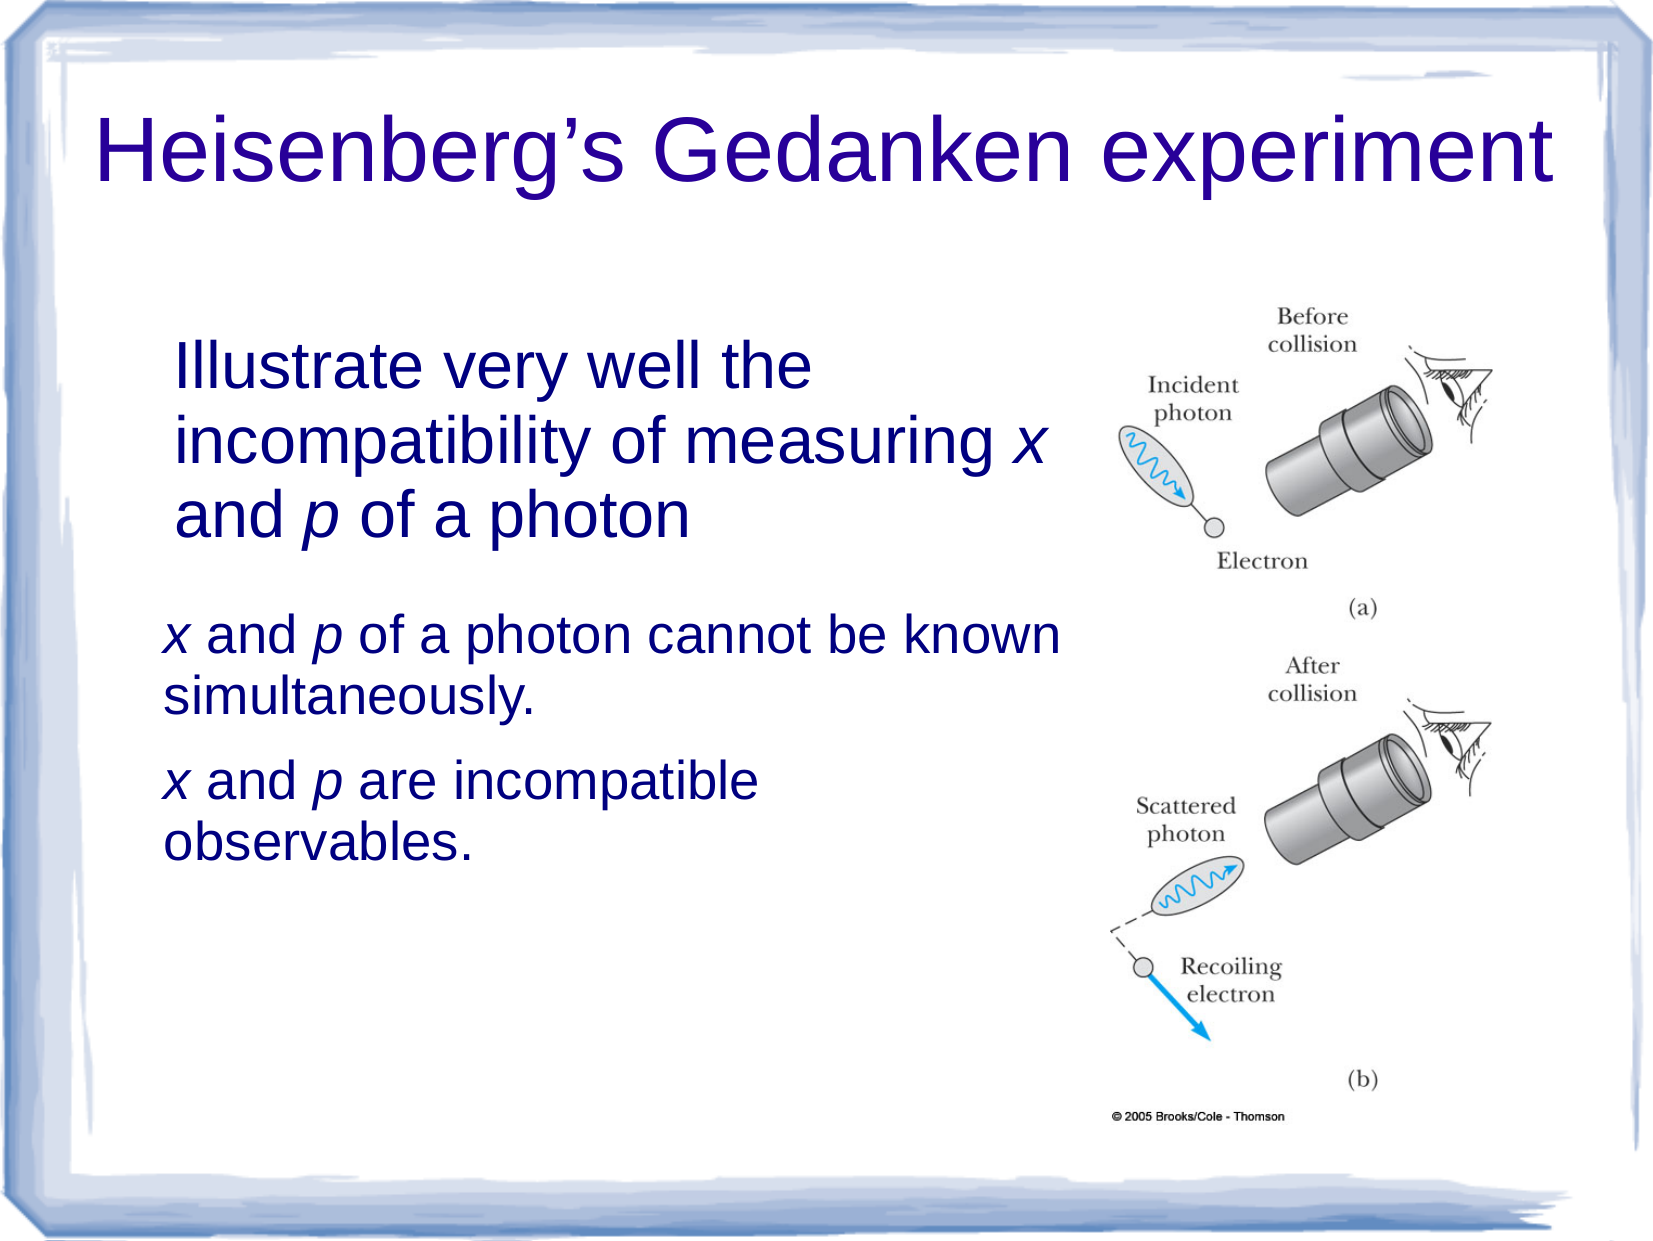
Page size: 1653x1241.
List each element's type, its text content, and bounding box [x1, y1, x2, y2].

picture [0, 0, 1653, 1241]
text_box [1110, 302, 1493, 1126]
list x and p of a photon cannot be known simultaneously. x and p are incompatible observables. [117, 600, 1066, 876]
list Illustrate very well the incompatibility of measuring x and p of a photon [117, 324, 1066, 600]
title Heisenberg’s Gedanken experiment [82, 49, 1567, 253]
